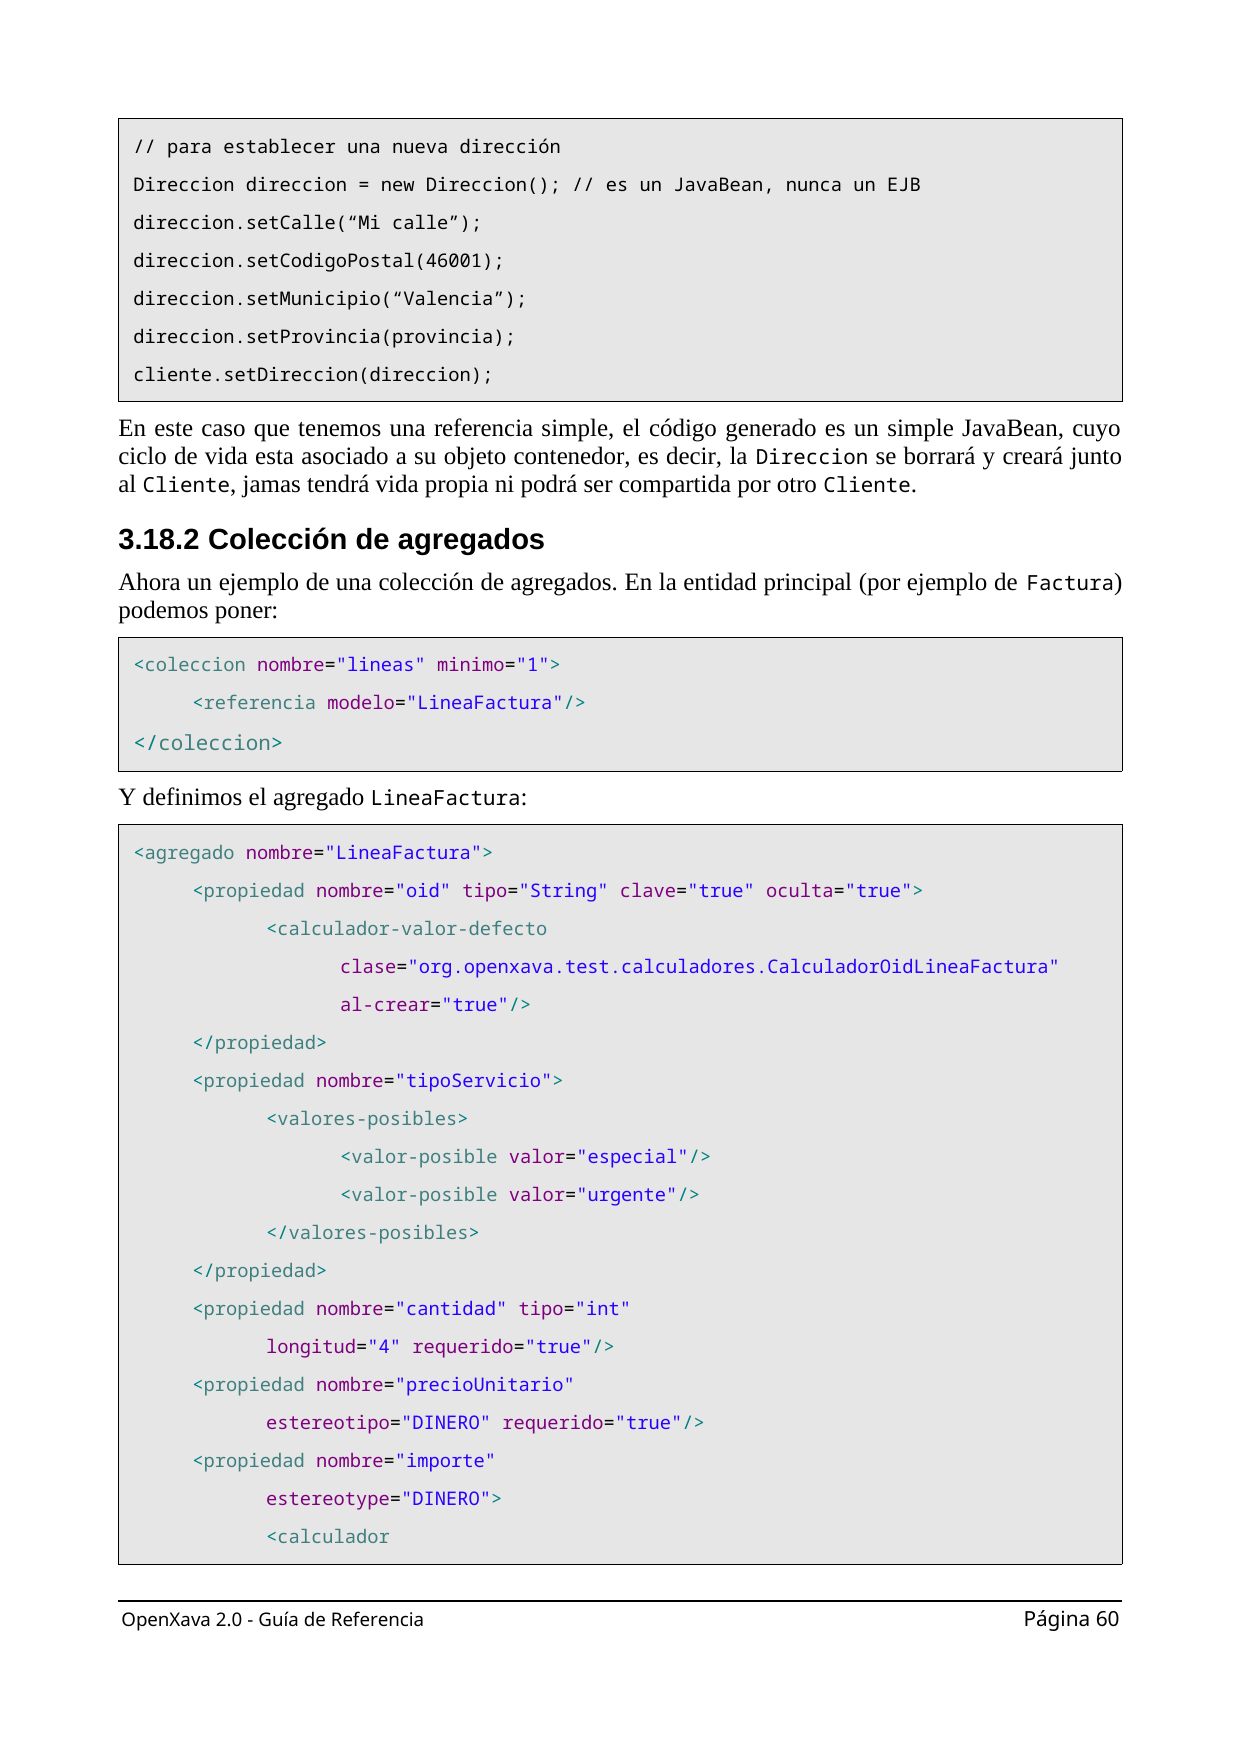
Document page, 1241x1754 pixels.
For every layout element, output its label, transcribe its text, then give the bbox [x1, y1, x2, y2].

text <propiedad nombre="oid" tipo="String" clave="true" oculta="true"> [119, 862, 1122, 900]
text Y definimos el agregado LineaFactura: [118, 783, 1122, 812]
text En este caso que tenemos una referencia simple, el código generado es un simple JavaBean, cuyo ciclo de vida esta asociado a su objeto contenedor, es decir, la Direccion se borrará y creará junto al Cliente, jamas tendrá vida propia ni podrá ser compartida por otro Cliente. [118, 414, 1122, 498]
text </propiedad> [119, 1014, 1122, 1052]
text Direccion direccion = new Direccion(); // es un JavaBean, nunca un EJB [119, 156, 1122, 194]
text <agregado nombre="LineaFactura"> [119, 825, 1122, 862]
text <referencia modelo="LineaFactura"/> [119, 675, 1122, 713]
text // para establecer una nueva dirección [119, 119, 1122, 156]
text Ahora un ejemplo de una colección de agregados. En la entidad principal (por ejemplo de Factura) podemos poner: [118, 568, 1122, 624]
text direccion.setProvincia(provincia); [119, 308, 1122, 346]
text direccion.setCalle(“Mi calle”); [119, 194, 1122, 232]
text <valor-posible valor="especial"/> [119, 1128, 1122, 1166]
text <calculador-valor-defecto [119, 900, 1122, 938]
text cliente.setDireccion(direccion); [119, 346, 1122, 401]
text <calculador [119, 1508, 1122, 1564]
text <propiedad nombre="cantidad" tipo="int" [119, 1280, 1122, 1318]
text </valores-posibles> [119, 1204, 1122, 1242]
text <propiedad nombre="tipoServicio"> [119, 1052, 1122, 1090]
text </propiedad> [119, 1242, 1122, 1280]
text <propiedad nombre="importe" [119, 1432, 1122, 1471]
text al-crear="true"/> [119, 976, 1122, 1014]
text <propiedad nombre="precioUnitario" [119, 1356, 1122, 1394]
text </coleccion> [119, 713, 1122, 771]
text estereotipo="DINERO" requerido="true"/> [119, 1394, 1122, 1432]
text <valores-posibles> [119, 1090, 1122, 1128]
text <coleccion nombre="lineas" minimo="1"> [119, 638, 1122, 675]
text direccion.setCodigoPostal(46001); [119, 232, 1122, 270]
text clase="org.openxava.test.calculadores.CalculadorOidLineaFactura" [119, 938, 1122, 976]
subtitle Colección de agregados [118, 523, 1122, 556]
text longitud="4" requerido="true"/> [119, 1318, 1122, 1356]
text estereotype="DINERO"> [119, 1471, 1122, 1508]
text <valor-posible valor="urgente"/> [119, 1166, 1122, 1204]
text direccion.setMunicipio(“Valencia”); [119, 270, 1122, 308]
